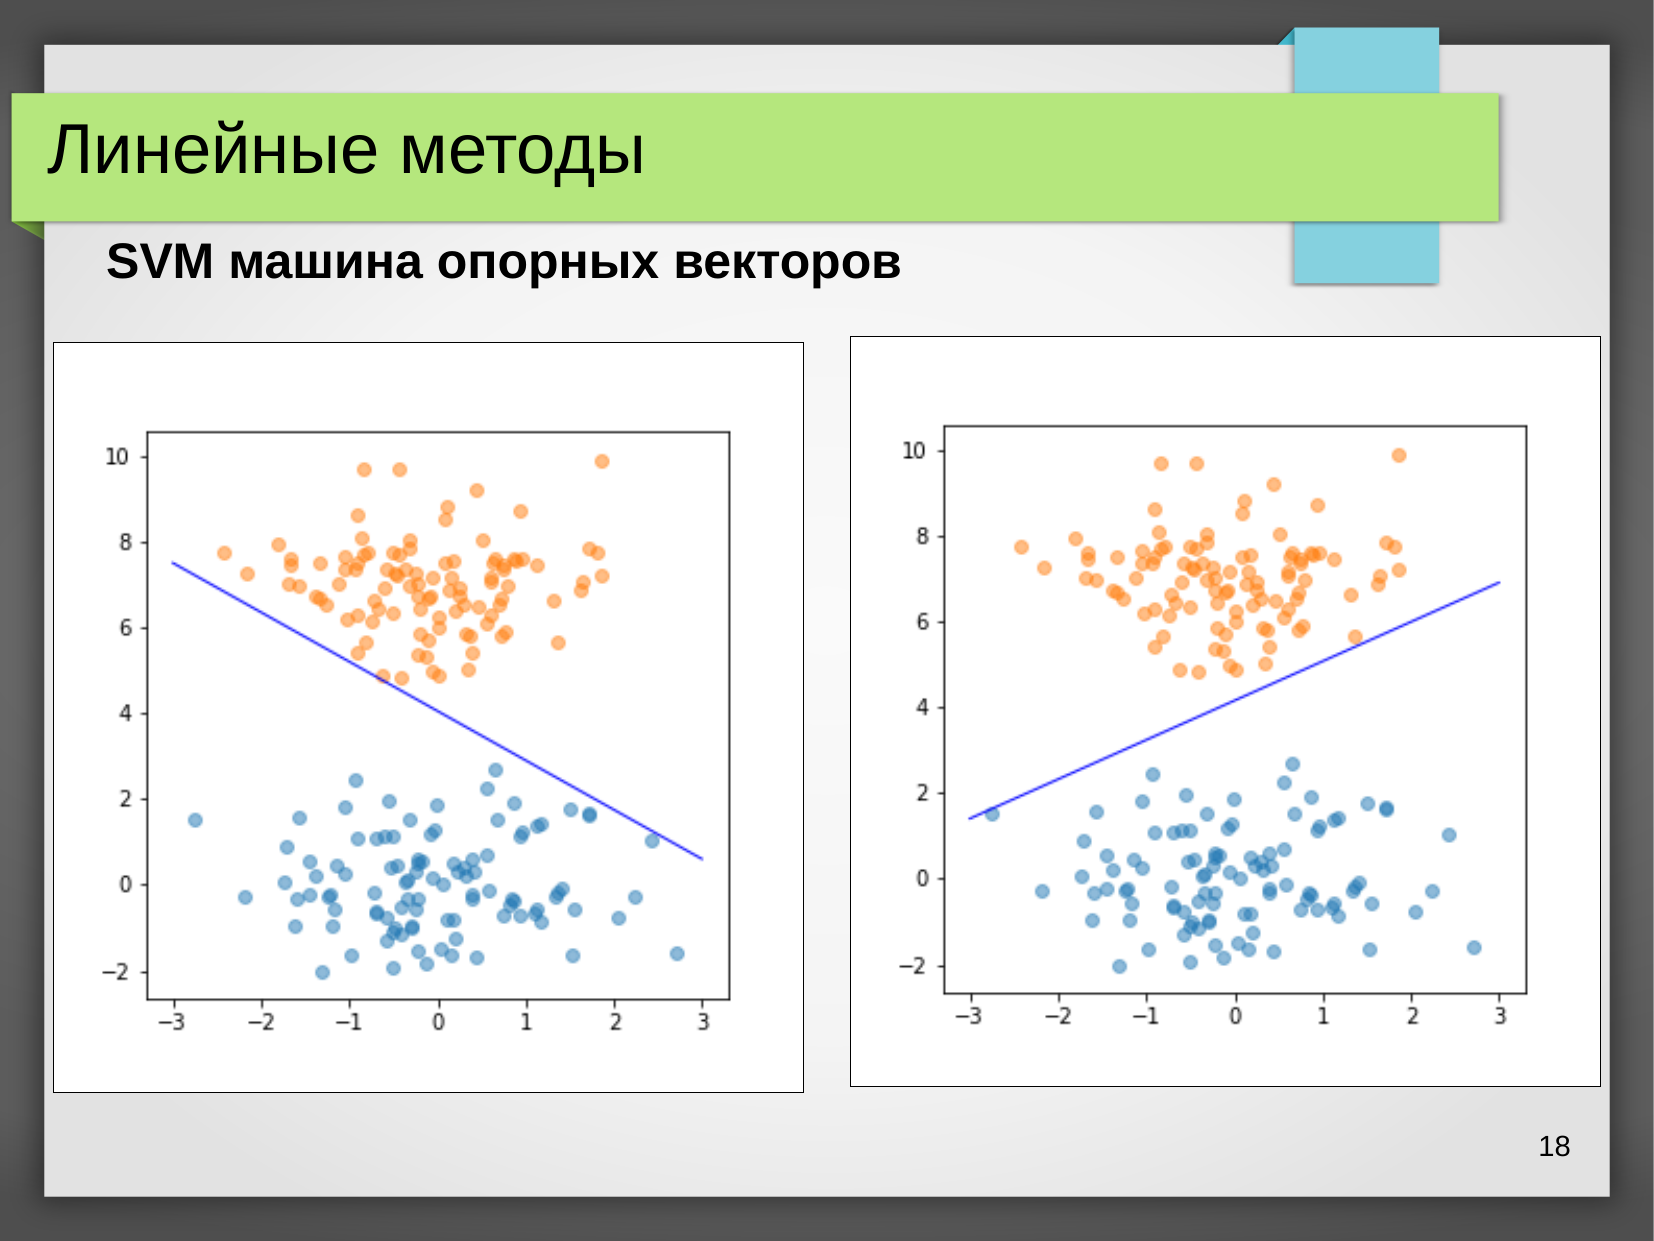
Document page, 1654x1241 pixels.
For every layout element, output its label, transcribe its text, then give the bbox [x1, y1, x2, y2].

picture [0, 0, 1654, 1241]
title Линейные методы [47, 109, 1501, 189]
text_box SVM машина опорных векторов [106, 236, 1087, 287]
